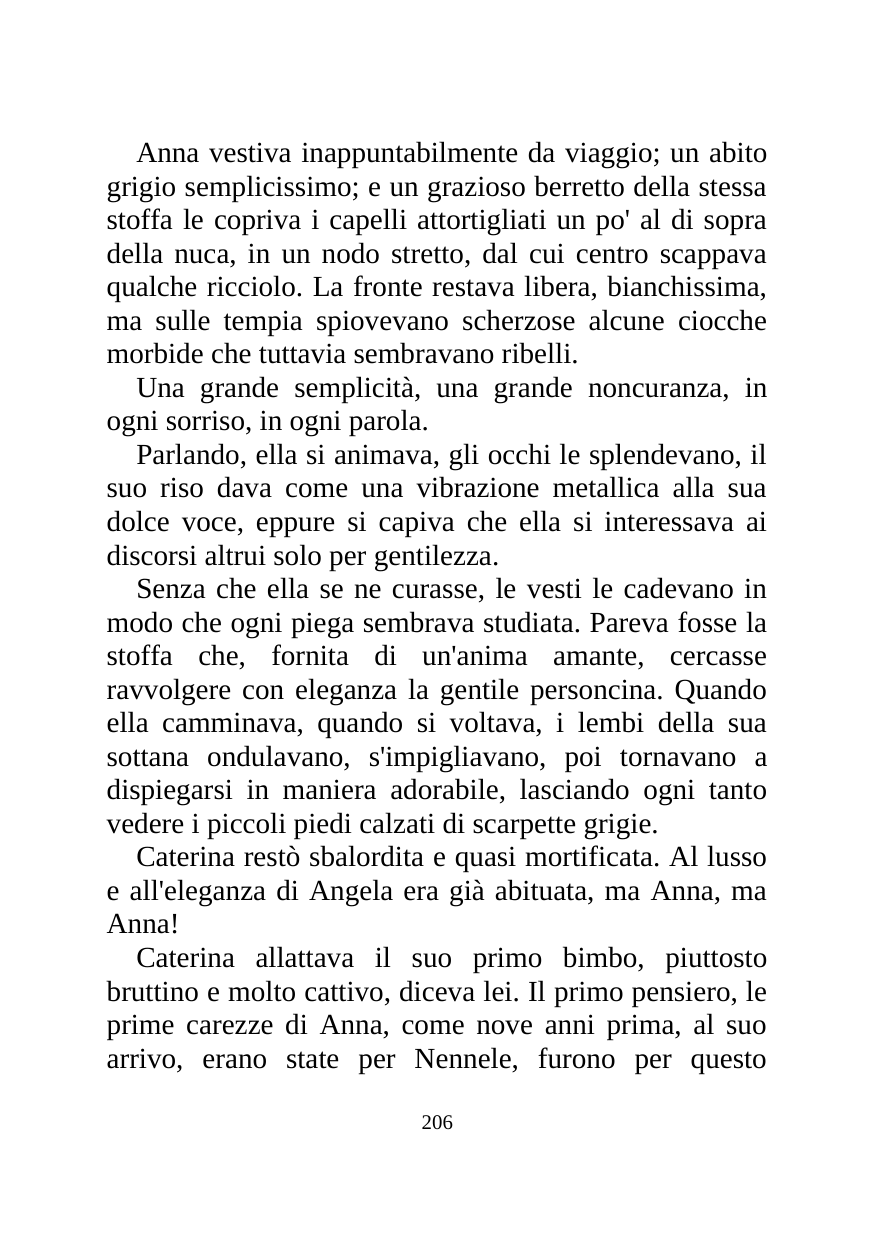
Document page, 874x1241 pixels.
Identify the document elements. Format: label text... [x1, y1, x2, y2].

text Senza che ella se ne curasse, le vesti le cadevano in modo che ogni piega sembrava studiata. Pareva fosse la stoffa che, fornita di un'anima amante, cercasse ravvolgere con eleganza la gentile personcina. Quando ella camminava, quando si voltava, i lembi della sua sottana ondulavano, s'impigliavano, poi tornavano a dispiegarsi in maniera adorabile, lasciando ogni tanto vedere i piccoli piedi calzati di scarpette grigie. [106, 571, 768, 839]
text Parlando, ella si animava, gli occhi le splendevano, il suo riso dava come una vibrazione metallica alla sua dolce voce, eppure si capiva che ella si interessava ai discorsi altrui solo per gentilezza. [106, 437, 768, 571]
text Caterina restò sbalordita e quasi mortificata. Al lusso e all'eleganza di Angela era già abituata, ma Anna, ma Anna! [106, 839, 768, 940]
text Anna vestiva inappuntabilmente da viaggio; un abito grigio semplicissimo; e un grazioso berretto della stessa stoffa le copriva i capelli attortigliati un po' al di sopra della nuca, in un nodo stretto, dal cui centro scappava qualche ricciolo. La fronte restava libera, bianchissima, ma sulle tempia spiovevano scherzose alcune ciocche morbide che tuttavia sembravano ribelli. [106, 135, 768, 370]
text Una grande semplicità, una grande noncuranza, in ogni sorriso, in ogni parola. [106, 370, 768, 437]
text Caterina allattava il suo primo bimbo, piuttosto bruttino e molto cattivo, diceva lei. Il primo pensiero, le prime carezze di Anna, come nove anni prima, al suo arrivo, erano state per Nennele, furono per questo [106, 940, 768, 1074]
